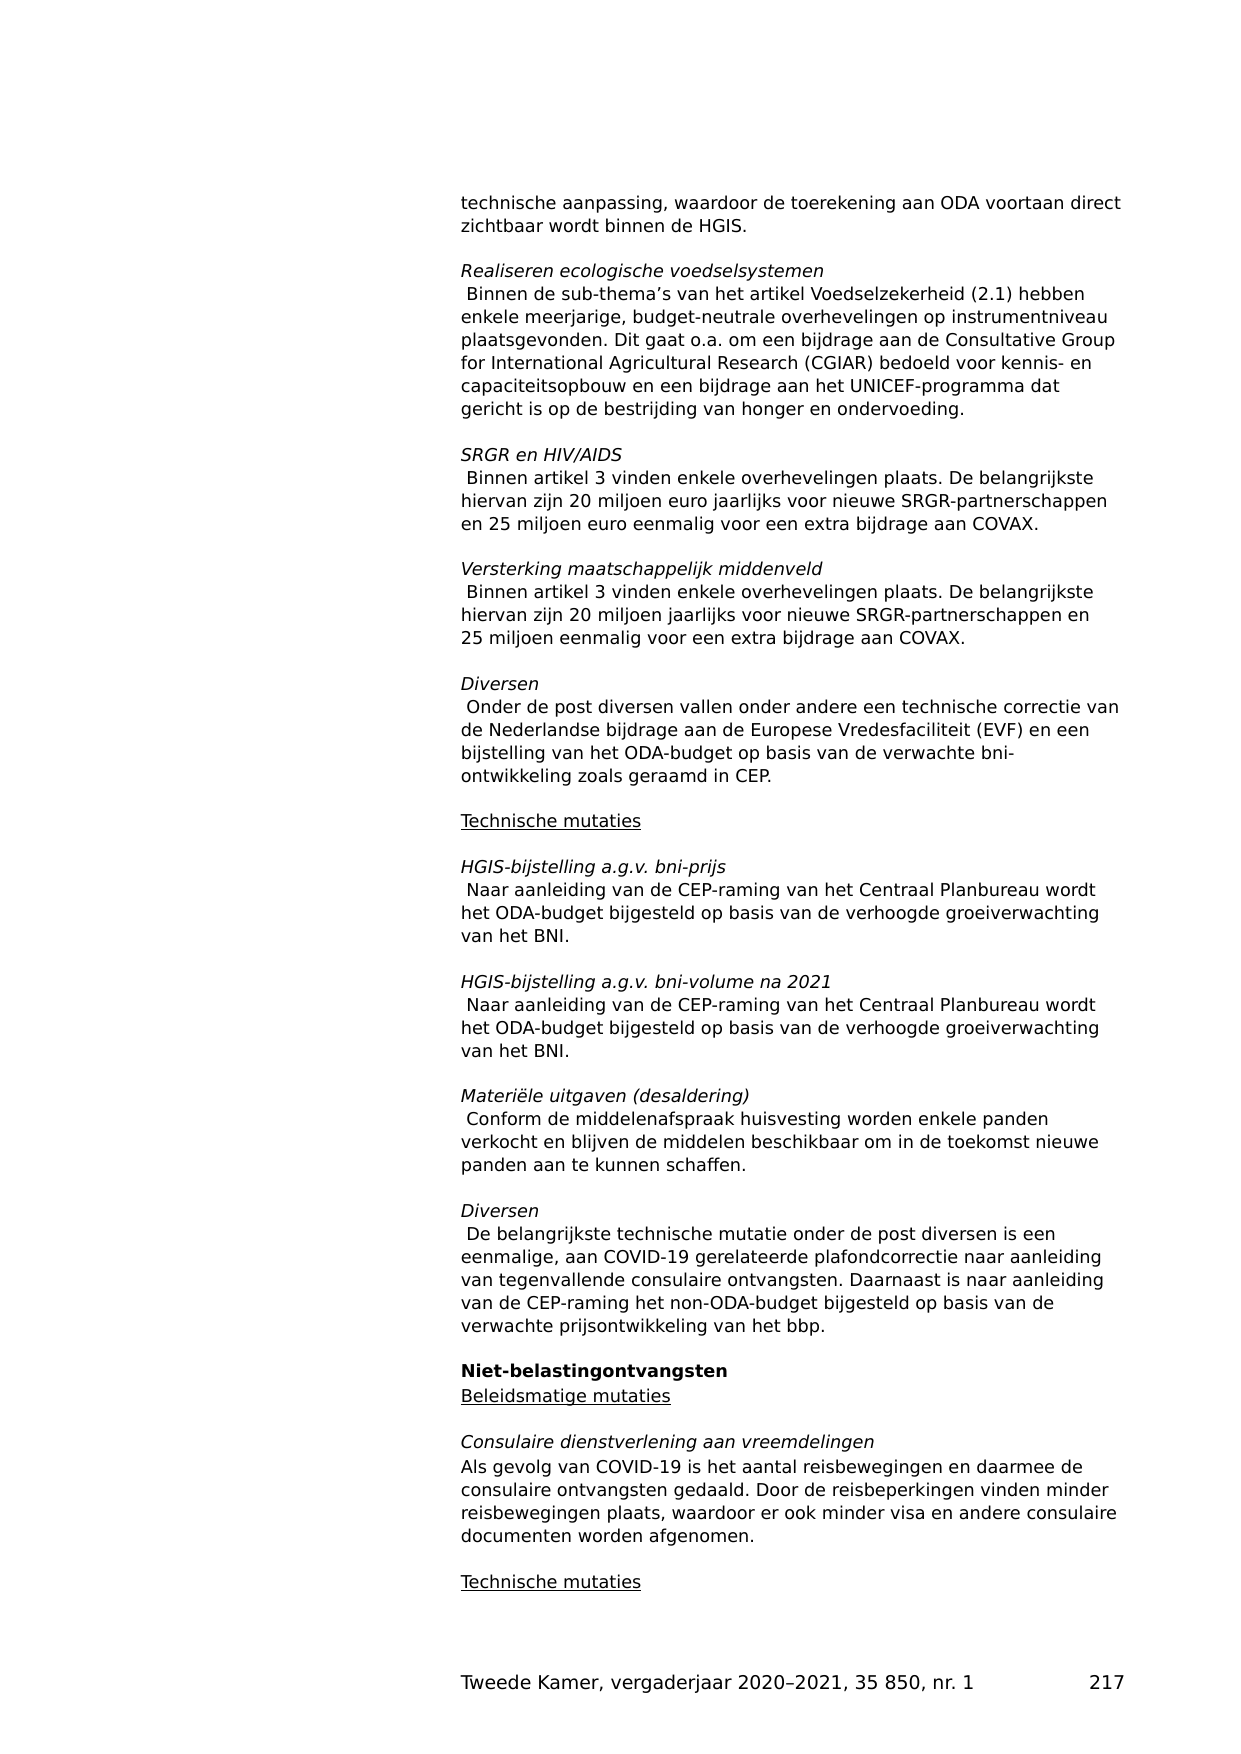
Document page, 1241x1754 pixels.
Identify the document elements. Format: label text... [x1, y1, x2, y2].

text Beleidsmatige mutaties [461, 1384, 1125, 1407]
text Realiseren ecologische voedselsystemen Binnen de sub-thema’s van het artikel Voedselzekerheid (2.1) hebben enkele meerjarige, budget-neutrale overhevelingen op instrumentniveau plaatsgevonden. Dit gaat o.a. om een bijdrage aan de Consultative Group for International Agricultural Research (CGIAR) bedoeld voor kennis- en capaciteitsopbouw en een bijdrage aan het UNICEF-programma dat gericht is op de bestrijding van honger en ondervoeding. [461, 259, 1125, 420]
text HGIS-bijstelling a.g.v. bni-volume na 2021 Naar aanleiding van de CEP-raming van het Centraal Planbureau wordt het ODA-budget bijgesteld op basis van de verhoogde groeiverwachting van het BNI. [461, 970, 1125, 1062]
text Technische mutaties [461, 809, 1125, 832]
text technische aanpassing, waardoor de toerekening aan ODA voortaan direct zichtbaar wordt binnen de HGIS. [461, 191, 1125, 237]
text Technische mutaties [461, 1570, 1125, 1593]
text Consulaire dienstverlening aan vreemdelingen [461, 1430, 1125, 1453]
text HGIS-bijstelling a.g.v. bni-prijs Naar aanleiding van de CEP-raming van het Centraal Planbureau wordt het ODA-budget bijgesteld op basis van de verhoogde groeiverwachting van het BNI. [461, 855, 1125, 947]
text Materiële uitgaven (desaldering) Conform de middelenafspraak huisvesting worden enkele panden verkocht en blijven de middelen beschikbaar om in de toekomst nieuwe panden aan te kunnen schaffen. [461, 1084, 1125, 1176]
text Niet-belastingontvangsten [461, 1359, 1125, 1382]
text Diversen De belangrijkste technische mutatie onder de post diversen is een eenmalige, aan COVID-19 gerelateerde plafondcorrectie naar aanleiding van tegenvallende consulaire ontvangsten. Daarnaast is naar aanleiding van de CEP-raming het non-ODA-budget bijgesteld op basis van de verwachte prijsontwikkeling van het bbp. [461, 1199, 1125, 1337]
text Als gevolg van COVID-19 is het aantal reisbewegingen en daarmee de consulaire ontvangsten gedaald. Door de reisbeperkingen vinden minder reisbewegingen plaats, waardoor er ook minder visa en andere consulaire documenten worden afgenomen. [461, 1455, 1125, 1547]
text Versterking maatschappelijk middenveld Binnen artikel 3 vinden enkele overhevelingen plaats. De belangrijkste hiervan zijn 20 miljoen jaarlijks voor nieuwe SRGR-partnerschappen en 25 miljoen eenmalig voor een extra bijdrage aan COVAX. [461, 557, 1125, 649]
text Diversen Onder de post diversen vallen onder andere een technische correctie van de Nederlandse bijdrage aan de Europese Vredesfaciliteit (EVF) en een bijstelling van het ODA-budget op basis van de verwachte bni-ontwikkeling zoals geraamd in CEP. [461, 672, 1125, 787]
text SRGR en HIV/AIDS Binnen artikel 3 vinden enkele overhevelingen plaats. De belangrijkste hiervan zijn 20 miljoen euro jaarlijks voor nieuwe SRGR-partnerschappen en 25 miljoen euro eenmalig voor een extra bijdrage aan COVAX. [461, 443, 1125, 534]
